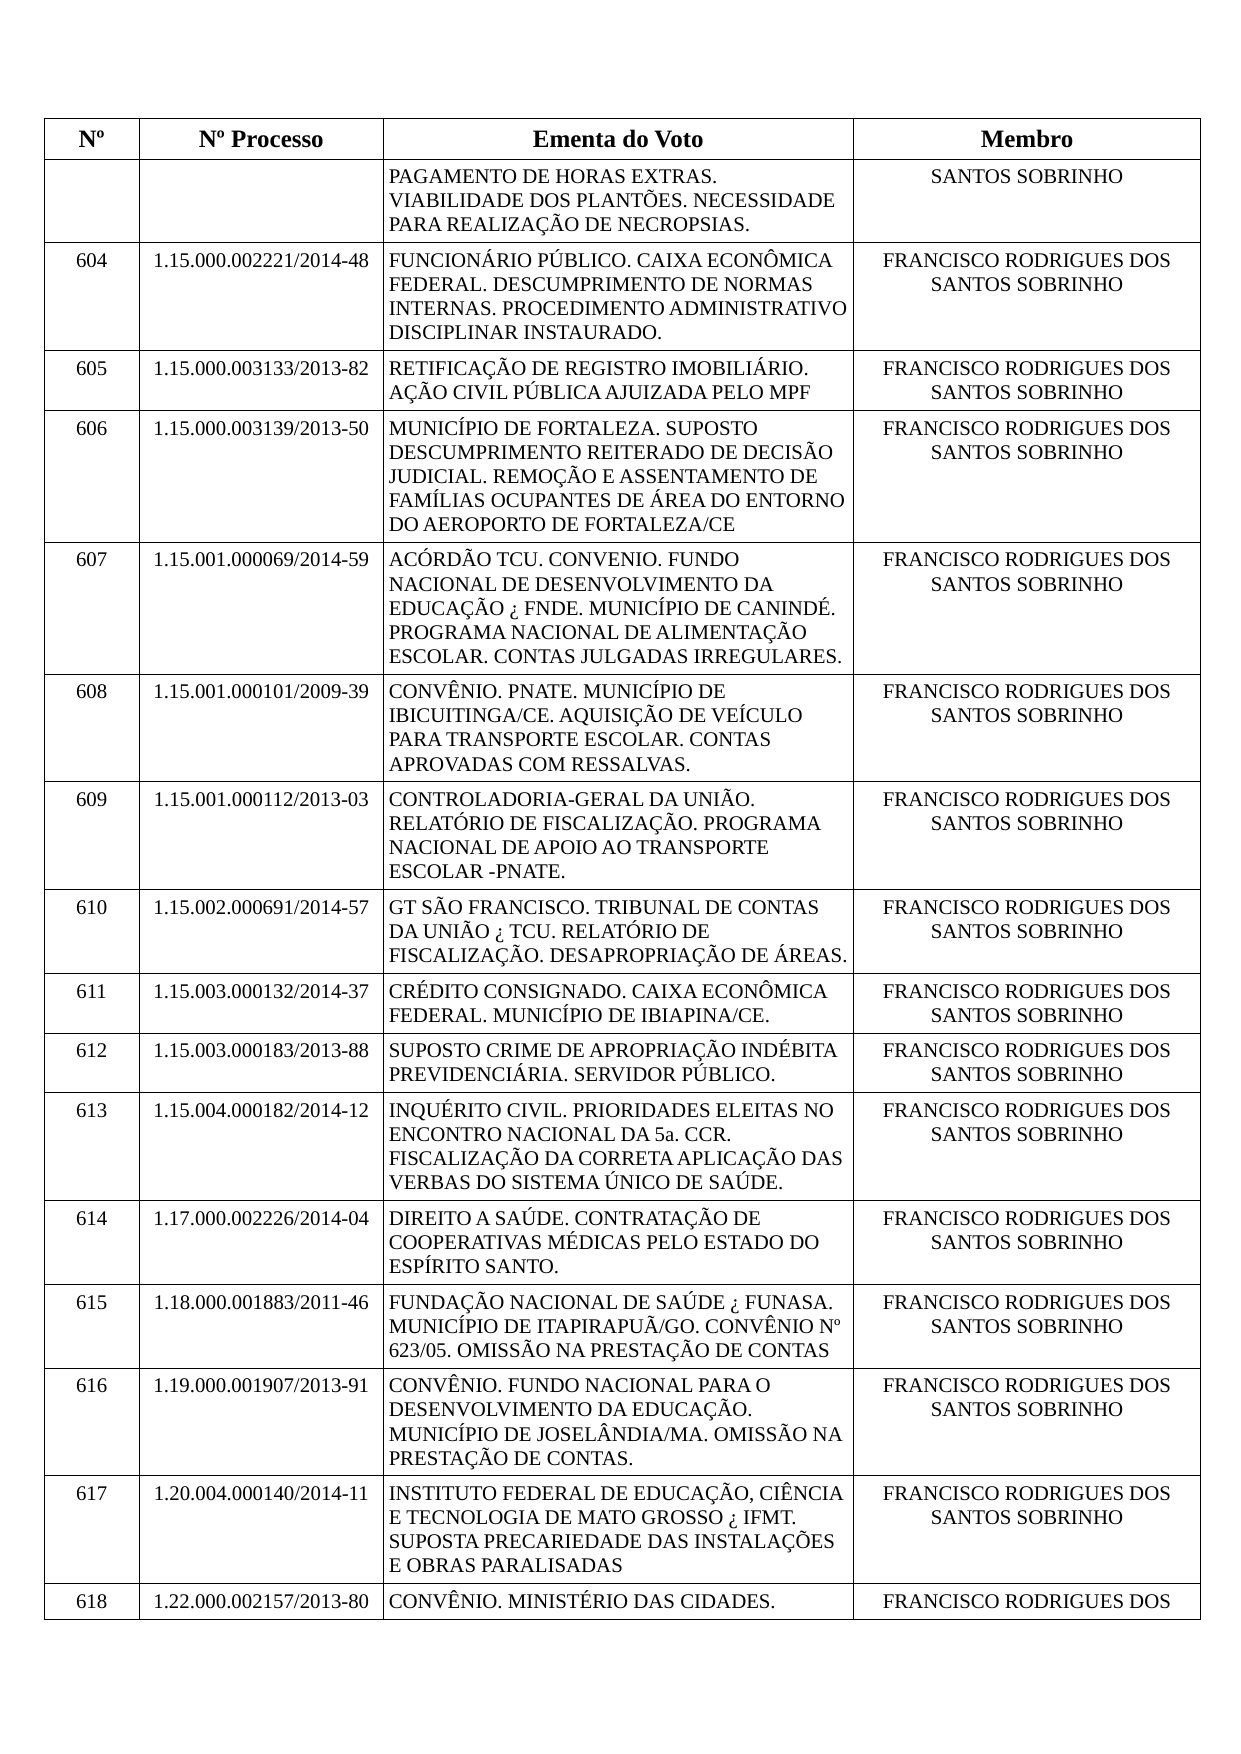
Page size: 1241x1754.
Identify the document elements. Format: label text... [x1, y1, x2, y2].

table_cell 616 [45, 1369, 139, 1475]
table_cell PAGAMENTO DE HORAS EXTRAS. VIABILIDADE DOS PLANTÕES. NECESSIDADE PARA REALIZAÇÃO DE NECROPSIAS. [384, 160, 853, 242]
table_cell 1.15.001.000069/2014-59 [140, 543, 383, 673]
table_cell INSTITUTO FEDERAL DE EDUCAÇÃO, CIÊNCIA E TECNOLOGIA DE MATO GROSSO ¿ IFMT. SUPOSTA PRECARIEDADE DAS INSTALAÇÕES E OBRAS PARALISADAS [384, 1476, 853, 1583]
table_cell ACÓRDÃO TCU. CONVENIO. FUNDO NACIONAL DE DESENVOLVIMENTO DA EDUCAÇÃO ¿ FNDE. MUNICÍPIO DE CANINDÉ. PROGRAMA NACIONAL DE ALIMENTAÇÃO ESCOLAR. CONTAS JULGADAS IRREGULARES. [384, 543, 853, 673]
table_cell FRANCISCO RODRIGUES DOS [854, 1584, 1200, 1619]
table_cell CONVÊNIO. FUNDO NACIONAL PARA O DESENVOLVIMENTO DA EDUCAÇÃO. MUNICÍPIO DE JOSELÂNDIA/MA. OMISSÃO NA PRESTAÇÃO DE CONTAS. [384, 1369, 853, 1475]
table_cell CRÉDITO CONSIGNADO. CAIXA ECONÔMICA FEDERAL. MUNICÍPIO DE IBIAPINA/CE. [384, 974, 853, 1032]
table_cell [45, 160, 139, 242]
table_cell CONVÊNIO. MINISTÉRIO DAS CIDADES. [384, 1584, 853, 1619]
table_cell FRANCISCO RODRIGUES DOS SANTOS SOBRINHO [854, 543, 1200, 673]
table_cell CONTROLADORIA-GERAL DA UNIÃO. RELATÓRIO DE FISCALIZAÇÃO. PROGRAMA NACIONAL DE APOIO AO TRANSPORTE ESCOLAR -PNATE. [384, 782, 853, 889]
table_cell 1.15.000.002221/2014-48 [140, 243, 383, 350]
table_cell GT SÃO FRANCISCO. TRIBUNAL DE CONTAS DA UNIÃO ¿ TCU. RELATÓRIO DE FISCALIZAÇÃO. DESAPROPRIAÇÃO DE ÁREAS. [384, 890, 853, 973]
table_cell FRANCISCO RODRIGUES DOS SANTOS SOBRINHO [854, 782, 1200, 889]
table_cell 1.15.001.000112/2013-03 [140, 782, 383, 889]
table_cell [140, 160, 383, 242]
table_cell FRANCISCO RODRIGUES DOS SANTOS SOBRINHO [854, 1093, 1200, 1200]
table_cell 1.15.003.000183/2013-88 [140, 1034, 383, 1092]
table_cell FRANCISCO RODRIGUES DOS SANTOS SOBRINHO [854, 1201, 1200, 1284]
table_cell FRANCISCO RODRIGUES DOS SANTOS SOBRINHO [854, 1285, 1200, 1367]
table_cell INQUÉRITO CIVIL. PRIORIDADES ELEITAS NO ENCONTRO NACIONAL DA 5a. CCR. FISCALIZAÇÃO DA CORRETA APLICAÇÃO DAS VERBAS DO SISTEMA ÚNICO DE SAÚDE. [384, 1093, 853, 1200]
table_cell FRANCISCO RODRIGUES DOS SANTOS SOBRINHO [854, 411, 1200, 542]
table_header Ementa do Voto [384, 119, 853, 158]
table_cell 1.18.000.001883/2011-46 [140, 1285, 383, 1367]
table_cell CONVÊNIO. PNATE. MUNICÍPIO DE IBICUITINGA/CE. AQUISIÇÃO DE VEÍCULO PARA TRANSPORTE ESCOLAR. CONTAS APROVADAS COM RESSALVAS. [384, 675, 853, 781]
table_cell 611 [45, 974, 139, 1032]
table_cell FRANCISCO RODRIGUES DOS SANTOS SOBRINHO [854, 351, 1200, 410]
table_cell 1.15.001.000101/2009-39 [140, 675, 383, 781]
table_cell 610 [45, 890, 139, 973]
table_cell RETIFICAÇÃO DE REGISTRO IMOBILIÁRIO. AÇÃO CIVIL PÚBLICA AJUIZADA PELO MPF [384, 351, 853, 410]
table_cell FRANCISCO RODRIGUES DOS SANTOS SOBRINHO [854, 1476, 1200, 1583]
table_cell SANTOS SOBRINHO [854, 160, 1200, 242]
table_cell 607 [45, 543, 139, 673]
table_cell 1.17.000.002226/2014-04 [140, 1201, 383, 1284]
table_cell 1.15.000.003139/2013-50 [140, 411, 383, 542]
table_cell FRANCISCO RODRIGUES DOS SANTOS SOBRINHO [854, 974, 1200, 1032]
table_cell 605 [45, 351, 139, 410]
table_cell 1.22.000.002157/2013-80 [140, 1584, 383, 1619]
table_cell 1.19.000.001907/2013-91 [140, 1369, 383, 1475]
table_cell FRANCISCO RODRIGUES DOS SANTOS SOBRINHO [854, 890, 1200, 973]
table_cell MUNICÍPIO DE FORTALEZA. SUPOSTO DESCUMPRIMENTO REITERADO DE DECISÃO JUDICIAL. REMOÇÃO E ASSENTAMENTO DE FAMÍLIAS OCUPANTES DE ÁREA DO ENTORNO DO AEROPORTO DE FORTALEZA/CE [384, 411, 853, 542]
table_header Membro [854, 119, 1200, 158]
table_cell 618 [45, 1584, 139, 1619]
table_cell 617 [45, 1476, 139, 1583]
table_cell DIREITO A SAÚDE. CONTRATAÇÃO DE COOPERATIVAS MÉDICAS PELO ESTADO DO ESPÍRITO SANTO. [384, 1201, 853, 1284]
table_cell FRANCISCO RODRIGUES DOS SANTOS SOBRINHO [854, 675, 1200, 781]
table_cell 609 [45, 782, 139, 889]
table_header Nº [45, 119, 139, 158]
table_cell FRANCISCO RODRIGUES DOS SANTOS SOBRINHO [854, 1034, 1200, 1092]
table_cell 614 [45, 1201, 139, 1284]
table_cell 1.15.003.000132/2014-37 [140, 974, 383, 1032]
table_cell 1.20.004.000140/2014-11 [140, 1476, 383, 1583]
table_cell 608 [45, 675, 139, 781]
table_cell FUNDAÇÃO NACIONAL DE SAÚDE ¿ FUNASA. MUNICÍPIO DE ITAPIRAPUÃ/GO. CONVÊNIO Nº 623/05. OMISSÃO NA PRESTAÇÃO DE CONTAS [384, 1285, 853, 1367]
table_cell FRANCISCO RODRIGUES DOS SANTOS SOBRINHO [854, 243, 1200, 350]
table_cell FRANCISCO RODRIGUES DOS SANTOS SOBRINHO [854, 1369, 1200, 1475]
table_cell 615 [45, 1285, 139, 1367]
table_cell SUPOSTO CRIME DE APROPRIAÇÃO INDÉBITA PREVIDENCIÁRIA. SERVIDOR PÚBLICO. [384, 1034, 853, 1092]
table_cell 613 [45, 1093, 139, 1200]
table_cell 606 [45, 411, 139, 542]
table_header Nº Processo [140, 119, 383, 158]
table_cell 1.15.000.003133/2013-82 [140, 351, 383, 410]
table_cell 1.15.002.000691/2014-57 [140, 890, 383, 973]
table_cell FUNCIONÁRIO PÚBLICO. CAIXA ECONÔMICA FEDERAL. DESCUMPRIMENTO DE NORMAS INTERNAS. PROCEDIMENTO ADMINISTRATIVO DISCIPLINAR INSTAURADO. [384, 243, 853, 350]
table_cell 604 [45, 243, 139, 350]
table_cell 1.15.004.000182/2014-12 [140, 1093, 383, 1200]
table_cell 612 [45, 1034, 139, 1092]
